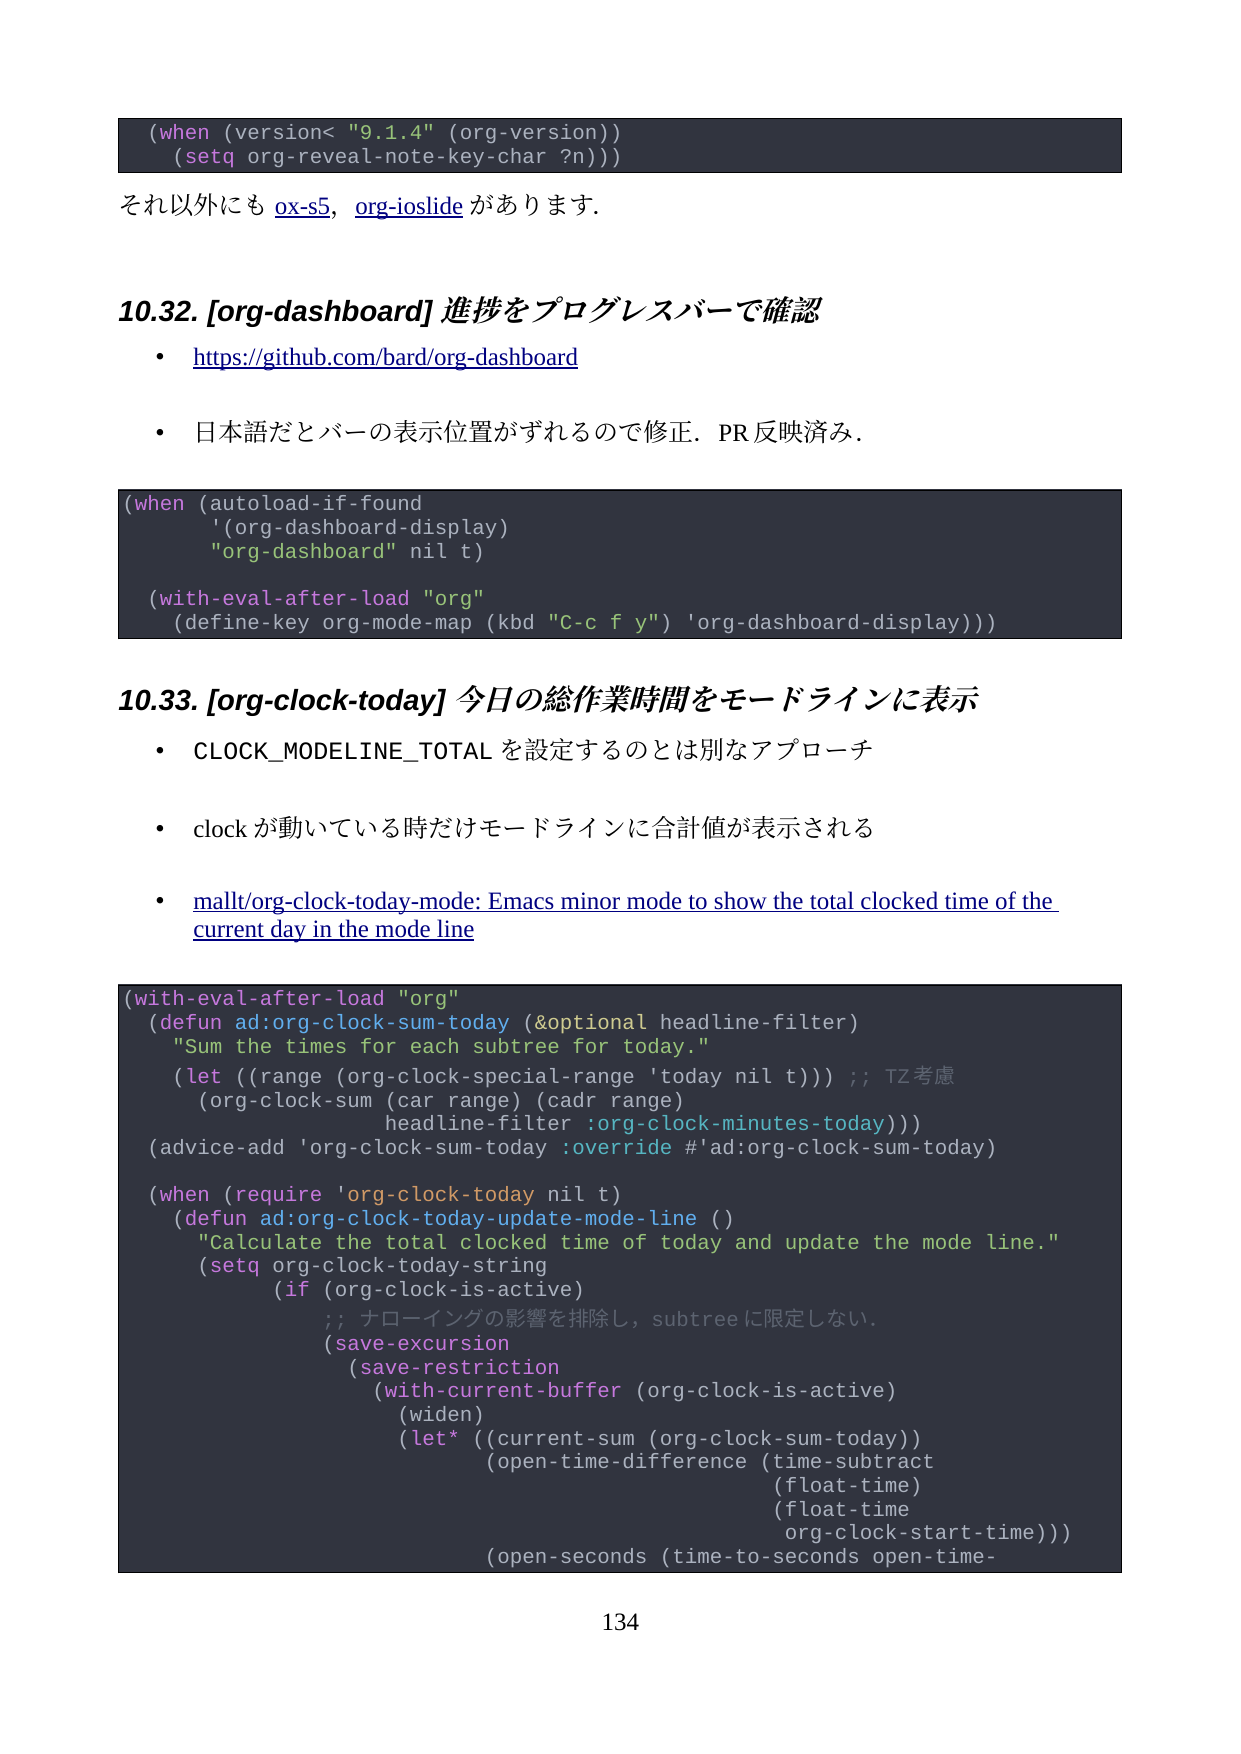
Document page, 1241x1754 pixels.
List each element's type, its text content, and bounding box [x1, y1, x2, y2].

text (open-seconds (time-to-seconds open-time- [119, 1542, 1121, 1572]
text (float-time [119, 1494, 1121, 1518]
list 日本語だとバーの表示位置がずれるので修正．PR反映済み． [156, 412, 1122, 477]
text (with-eval-after-load "org" [119, 986, 1121, 1008]
text (save-excursion [119, 1329, 1121, 1353]
subtitle [org-clock-today] 今日の総作業時間をモードラインに表示 [118, 677, 1122, 718]
text (open-time-difference (time-subtract [119, 1447, 1121, 1471]
text (let ((range (org-clock-special-range 'today nil t))) ;; TZ考慮 [119, 1055, 1121, 1086]
text ;; ナローイングの影響を排除し，subtreeに限定しない． [119, 1299, 1121, 1329]
text (defun ad:org-clock-sum-today (&optional headline-filter) [119, 1008, 1121, 1032]
text "Sum the times for each subtree for today." [119, 1032, 1121, 1055]
text headline-filter :org-clock-minutes-today))) [119, 1109, 1121, 1133]
list clock が動いている時だけモードラインに合計値が表示される [156, 808, 1122, 873]
text (with-current-buffer (org-clock-is-active) [119, 1376, 1121, 1400]
text (with-eval-after-load "org" [119, 584, 1121, 608]
text (let* ((current-sum (org-clock-sum-today)) [119, 1424, 1121, 1447]
subtitle [org-dashboard] 進捗をプログレスバーで確認 [118, 288, 1122, 330]
text (advice-add 'org-clock-sum-today :override #'ad:org-clock-sum-today) [119, 1133, 1121, 1157]
text (float-time) [119, 1471, 1121, 1494]
list https://github.com/bard/org-dashboard [156, 342, 1122, 400]
text "Calculate the total clocked time of today and update the mode line." [119, 1228, 1121, 1251]
text (when (version< "9.1.4" (org-version)) [119, 119, 1121, 142]
text '(org-dashboard-display) [119, 513, 1121, 537]
text (setq org-reveal-note-key-char ?n))) [119, 142, 1121, 172]
text (when (autoload-if-found [119, 491, 1121, 513]
text (widen) [119, 1400, 1121, 1424]
text それ以外にも ox-s5，org-ioslide があります． [118, 186, 1122, 250]
text (define-key org-mode-map (kbd "C-c f y") 'org-dashboard-display))) [119, 608, 1121, 638]
text (save-restriction [119, 1353, 1121, 1376]
text (when (require 'org-clock-today nil t) [119, 1180, 1121, 1204]
text (defun ad:org-clock-today-update-mode-line () [119, 1204, 1121, 1228]
text "org-dashboard" nil t) [119, 537, 1121, 560]
text org-clock-start-time))) [119, 1518, 1121, 1542]
list mallt/org-clock-today-mode: Emacs minor mode to show the total clocked time of the current day in the mode line [156, 886, 1122, 972]
text (if (org-clock-is-active) [119, 1275, 1121, 1299]
text (setq org-clock-today-string [119, 1251, 1121, 1275]
text (org-clock-sum (car range) (cadr range) [119, 1086, 1121, 1109]
list CLOCK_MODELINE_TOTAL を設定するのとは別なアプローチ [156, 731, 1122, 796]
